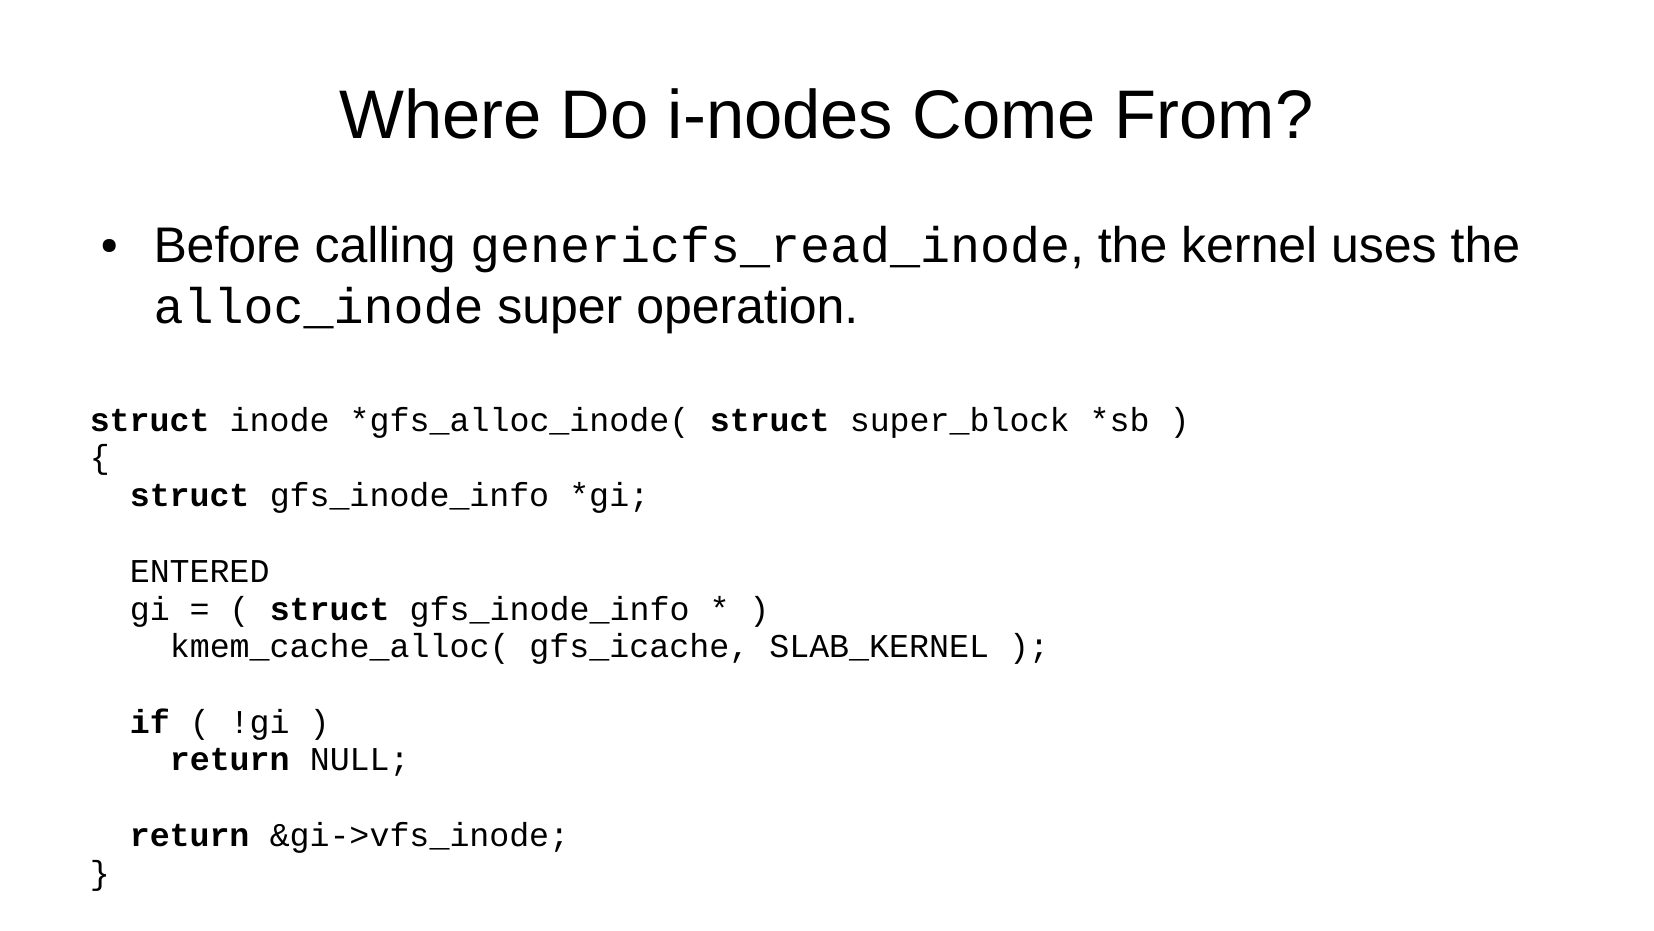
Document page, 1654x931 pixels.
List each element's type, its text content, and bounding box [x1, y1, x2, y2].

title Where Do i-nodes Come From? [82, 37, 1571, 193]
text_box struct inode *gfs_alloc_inode( struct super_block *sb ) { struct gfs_inode_info *gi; ENTERED gi = ( struct gfs_inode_info * ) kmem_cache_alloc( gfs_icache, SLAB_KERNEL ); if ( !gi ) return NULL; return &gi->vfs_inode; } [75, 396, 1583, 902]
list Before calling genericfs_read_inode, the kernel uses the alloc_inode super operation. [82, 217, 1571, 396]
